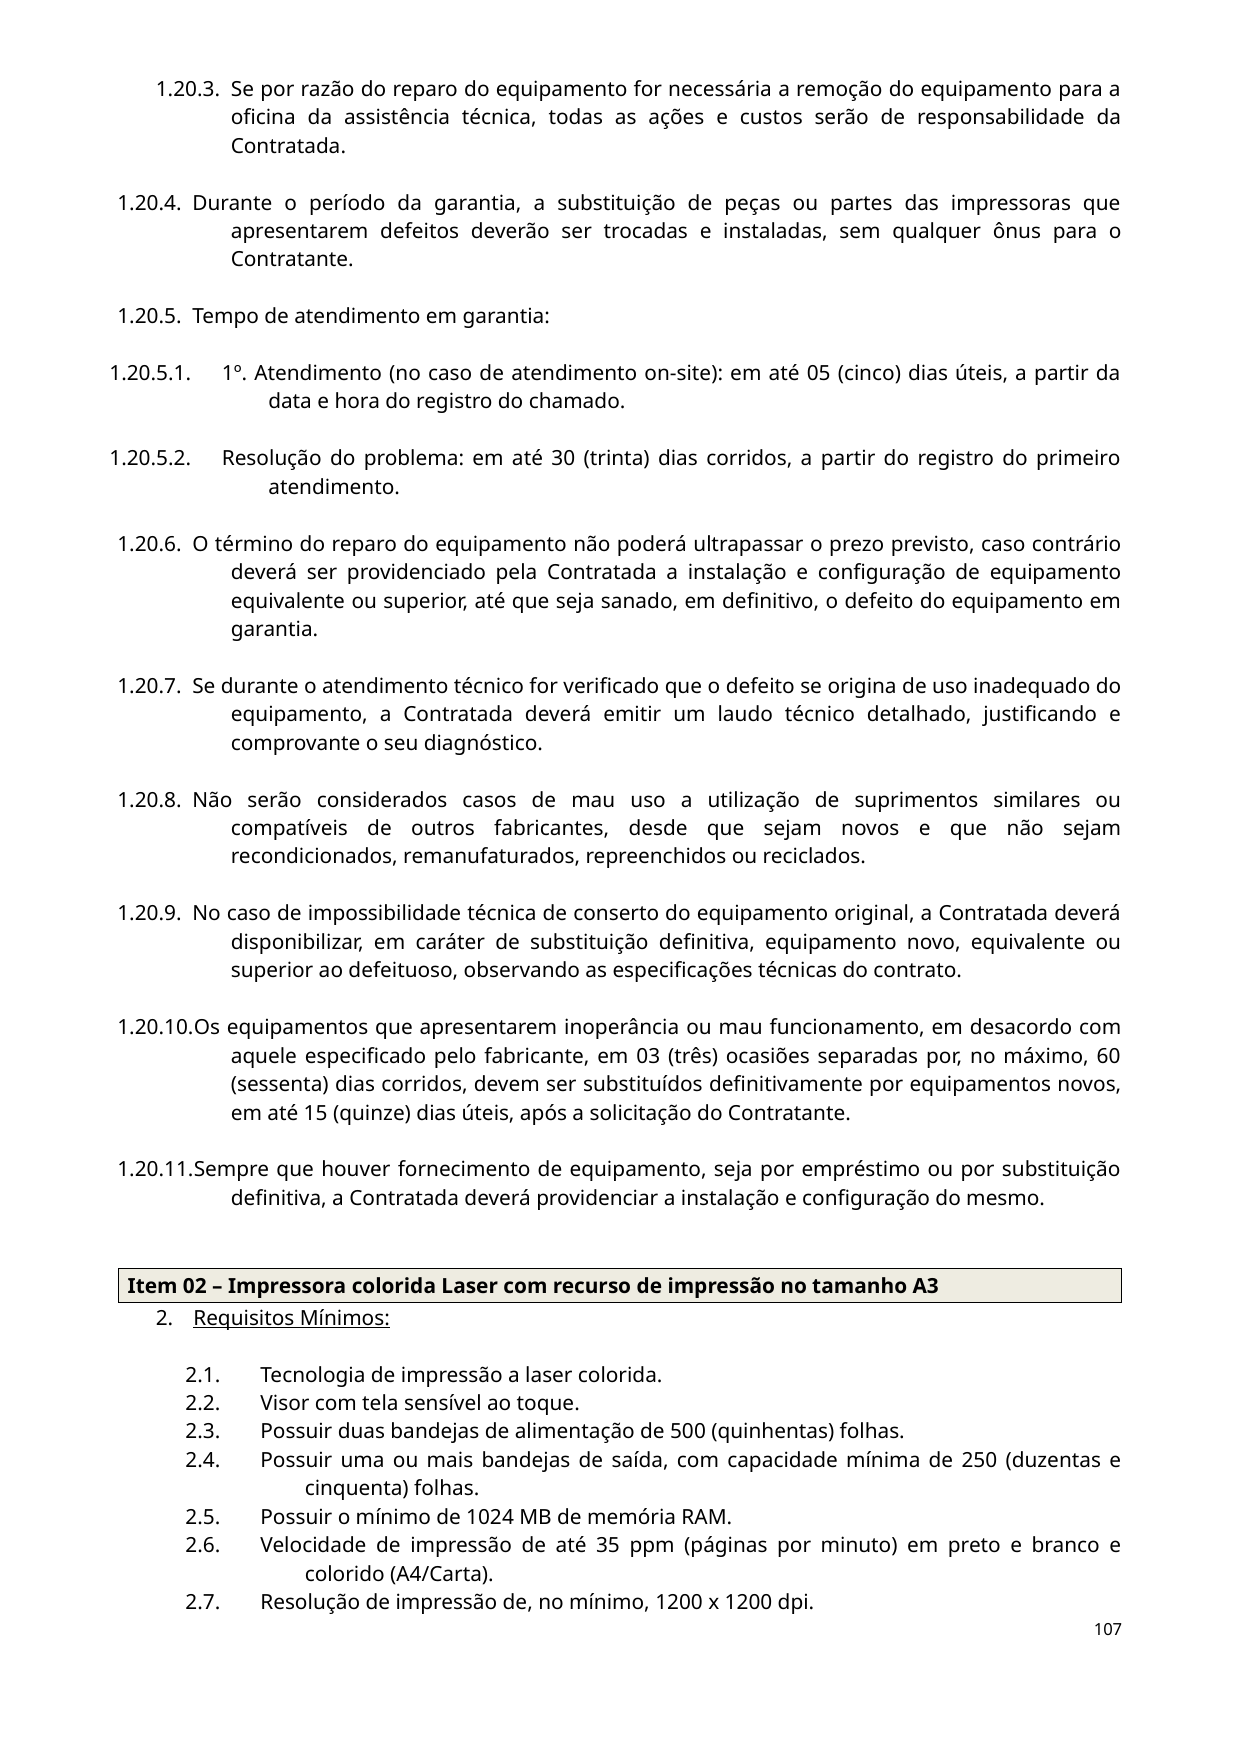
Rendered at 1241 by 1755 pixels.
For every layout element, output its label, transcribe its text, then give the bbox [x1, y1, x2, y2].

list No caso de impossibilidade técnica de conserto do equipamento original, a Contratada deverá disponibilizar, em caráter de substituição definitiva, equipamento novo, equivalente ou superior ao defeituoso, observando as especificações técnicas do contrato. [117, 898, 1122, 984]
list Não serão considerados casos de mau uso a utilização de suprimentos similares ou compatíveis de outros fabricantes, desde que sejam novos e que não sejam recondicionados, remanufaturados, repreenchidos ou reciclados. [117, 785, 1122, 870]
list Durante o período da garantia, a substituição de peças ou partes das impressoras que apresentarem defeitos deverão ser trocadas e instaladas, sem qualquer ônus para o Contratante. [117, 188, 1122, 273]
list Velocidade de impressão de até 35 ppm (páginas por minuto) em preto e branco e colorido (A4/Carta). [185, 1530, 1122, 1587]
list 1º. Atendimento (no caso de atendimento on-site): em até 05 (cinco) dias úteis, a partir da data e hora do registro do chamado. [109, 358, 1122, 415]
list Possuir o mínimo de 1024 MB de memória RAM. [185, 1502, 1122, 1530]
list Tempo de atendimento em garantia: [117, 301, 1122, 330]
list Sempre que houver fornecimento de equipamento, seja por empréstimo ou por substituição definitiva, a Contratada deverá providenciar a instalação e configuração do mesmo. [117, 1154, 1122, 1211]
list O término do reparo do equipamento não poderá ultrapassar o prezo previsto, caso contrário deverá ser providenciado pela Contratada a instalação e configuração de equipamento equivalente ou superior, até que seja sanado, em definitivo, o defeito do equipamento em garantia. [117, 529, 1122, 643]
list Resolução de impressão de, no mínimo, 1200 x 1200 dpi. [185, 1587, 1122, 1616]
list Visor com tela sensível ao toque. [185, 1388, 1122, 1417]
list Se por razão do reparo do equipamento for necessária a remoção do equipamento para a oficina da assistência técnica, todas as ações e custos serão de responsabilidade da Contratada. [156, 74, 1122, 159]
list Possuir uma ou mais bandejas de saída, com capacidade mínima de 250 (duzentas e cinquenta) folhas. [185, 1445, 1122, 1502]
list Os equipamentos que apresentarem inoperância ou mau funcionamento, em desacordo com aquele especificado pelo fabricante, em 03 (três) ocasiões separadas por, no máximo, 60 (sessenta) dias corridos, devem ser substituídos definitivamente por equipamentos novos, em até 15 (quinze) dias úteis, após a solicitação do Contratante. [117, 1012, 1122, 1126]
list Requisitos Mínimos: [156, 1303, 1122, 1331]
list Se durante o atendimento técnico for verificado que o defeito se origina de uso inadequado do equipamento, a Contratada deverá emitir um laudo técnico detalhado, justificando e comprovante o seu diagnóstico. [117, 671, 1122, 756]
list Tecnologia de impressão a laser colorida. [185, 1360, 1122, 1388]
text Item 02 – Impressora colorida Laser com recurso de impressão no tamanho A3 [119, 1269, 1121, 1302]
list Possuir duas bandejas de alimentação de 500 (quinhentas) folhas. [185, 1417, 1122, 1445]
list Resolução do problema: em até 30 (trinta) dias corridos, a partir do registro do primeiro atendimento. [109, 443, 1122, 500]
